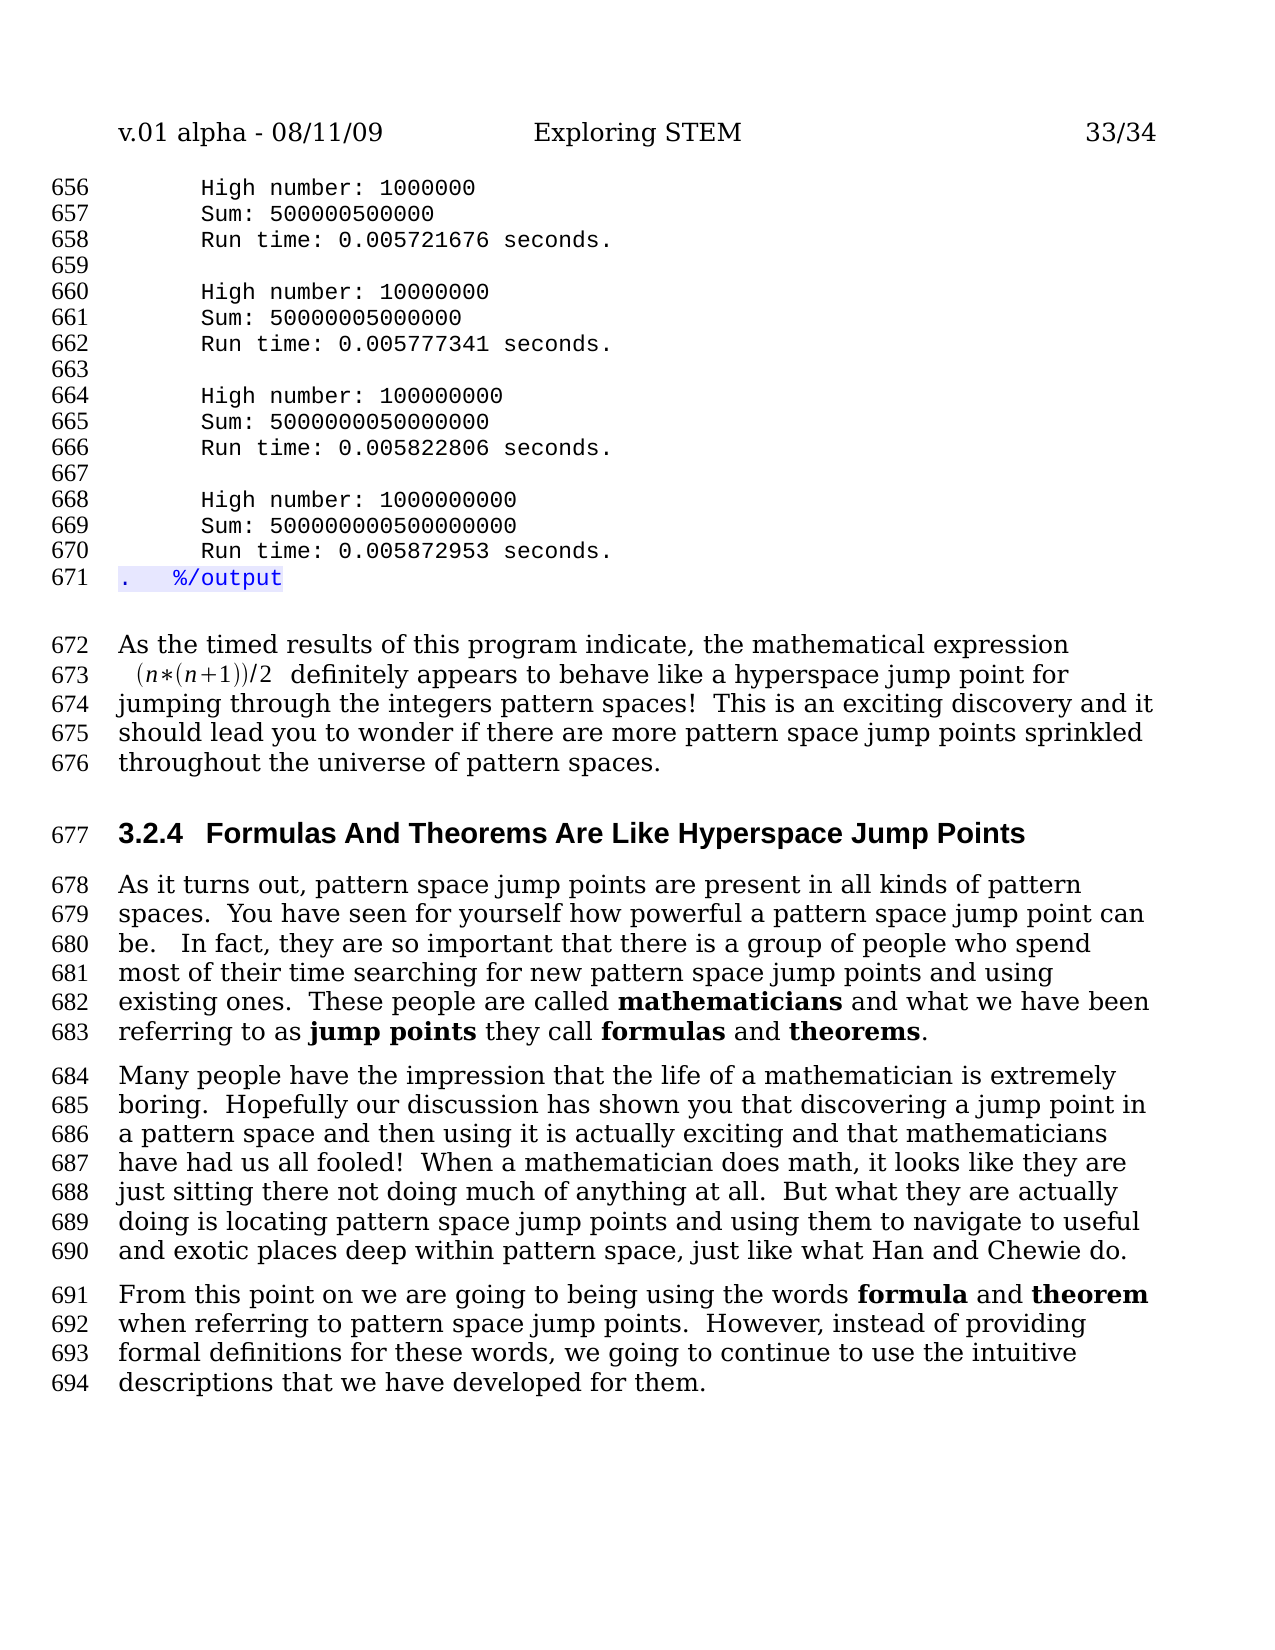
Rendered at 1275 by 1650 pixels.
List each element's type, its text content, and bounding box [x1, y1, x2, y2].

text . %/output [118, 566, 1157, 592]
subtitle Formulas And Theorems Are Like Hyperspace Jump Points [118, 816, 1157, 849]
text As the timed results of this program indicate, the mathematical expressiondefinitely appears to behave like a hyperspace jump point for jumping through the integers pattern spaces! This is an exciting discovery and it should lead you to wonder if there are more pattern space jump points sprinkled throughout the universe of pattern spaces. [118, 630, 1157, 777]
text Sum: 50000005000000 [118, 306, 1157, 332]
text High number: 1000000000 [118, 488, 1157, 514]
text High number: 100000000 [118, 384, 1157, 410]
text Run time: 0.005721676 seconds. [118, 229, 1157, 254]
text Run time: 0.005822806 seconds. [118, 436, 1157, 462]
text Many people have the impression that the life of a mathematician is extremely boring. Hopefully our discussion has shown you that discovering a jump point in a pattern space and then using it is actually exciting and that mathematicians have had us all fooled! When a mathematician does math, it looks like they are just sitting there not doing much of anything at all. But what they are actually doing is locating pattern space jump points and using them to navigate to useful and exotic places deep within pattern space, just like what Han and Chewie do. [118, 1061, 1157, 1265]
text Sum: 500000000500000000 [118, 514, 1157, 540]
text From this point on we are going to being using the words formula and theorem when referring to pattern space jump points. However, instead of providing formal definitions for these words, we going to continue to use the intuitive descriptions that we have developed for them. [118, 1280, 1157, 1397]
text Sum: 5000000050000000 [118, 410, 1157, 436]
text Sum: 500000500000 [118, 203, 1157, 229]
text Run time: 0.005872953 seconds. [118, 540, 1157, 566]
text High number: 10000000 [118, 281, 1157, 306]
text As it turns out, pattern space jump points are present in all kinds of pattern spaces. You have seen for yourself how powerful a pattern space jump point can be. In fact, they are so important that there is a group of people who spend most of their time searching for new pattern space jump points and using existing ones. These people are called mathematicians and what we have been referring to as jump points they call formulas and theorems. [118, 871, 1157, 1046]
text High number: 1000000 [118, 177, 1157, 203]
text Run time: 0.005777341 seconds. [118, 332, 1157, 358]
